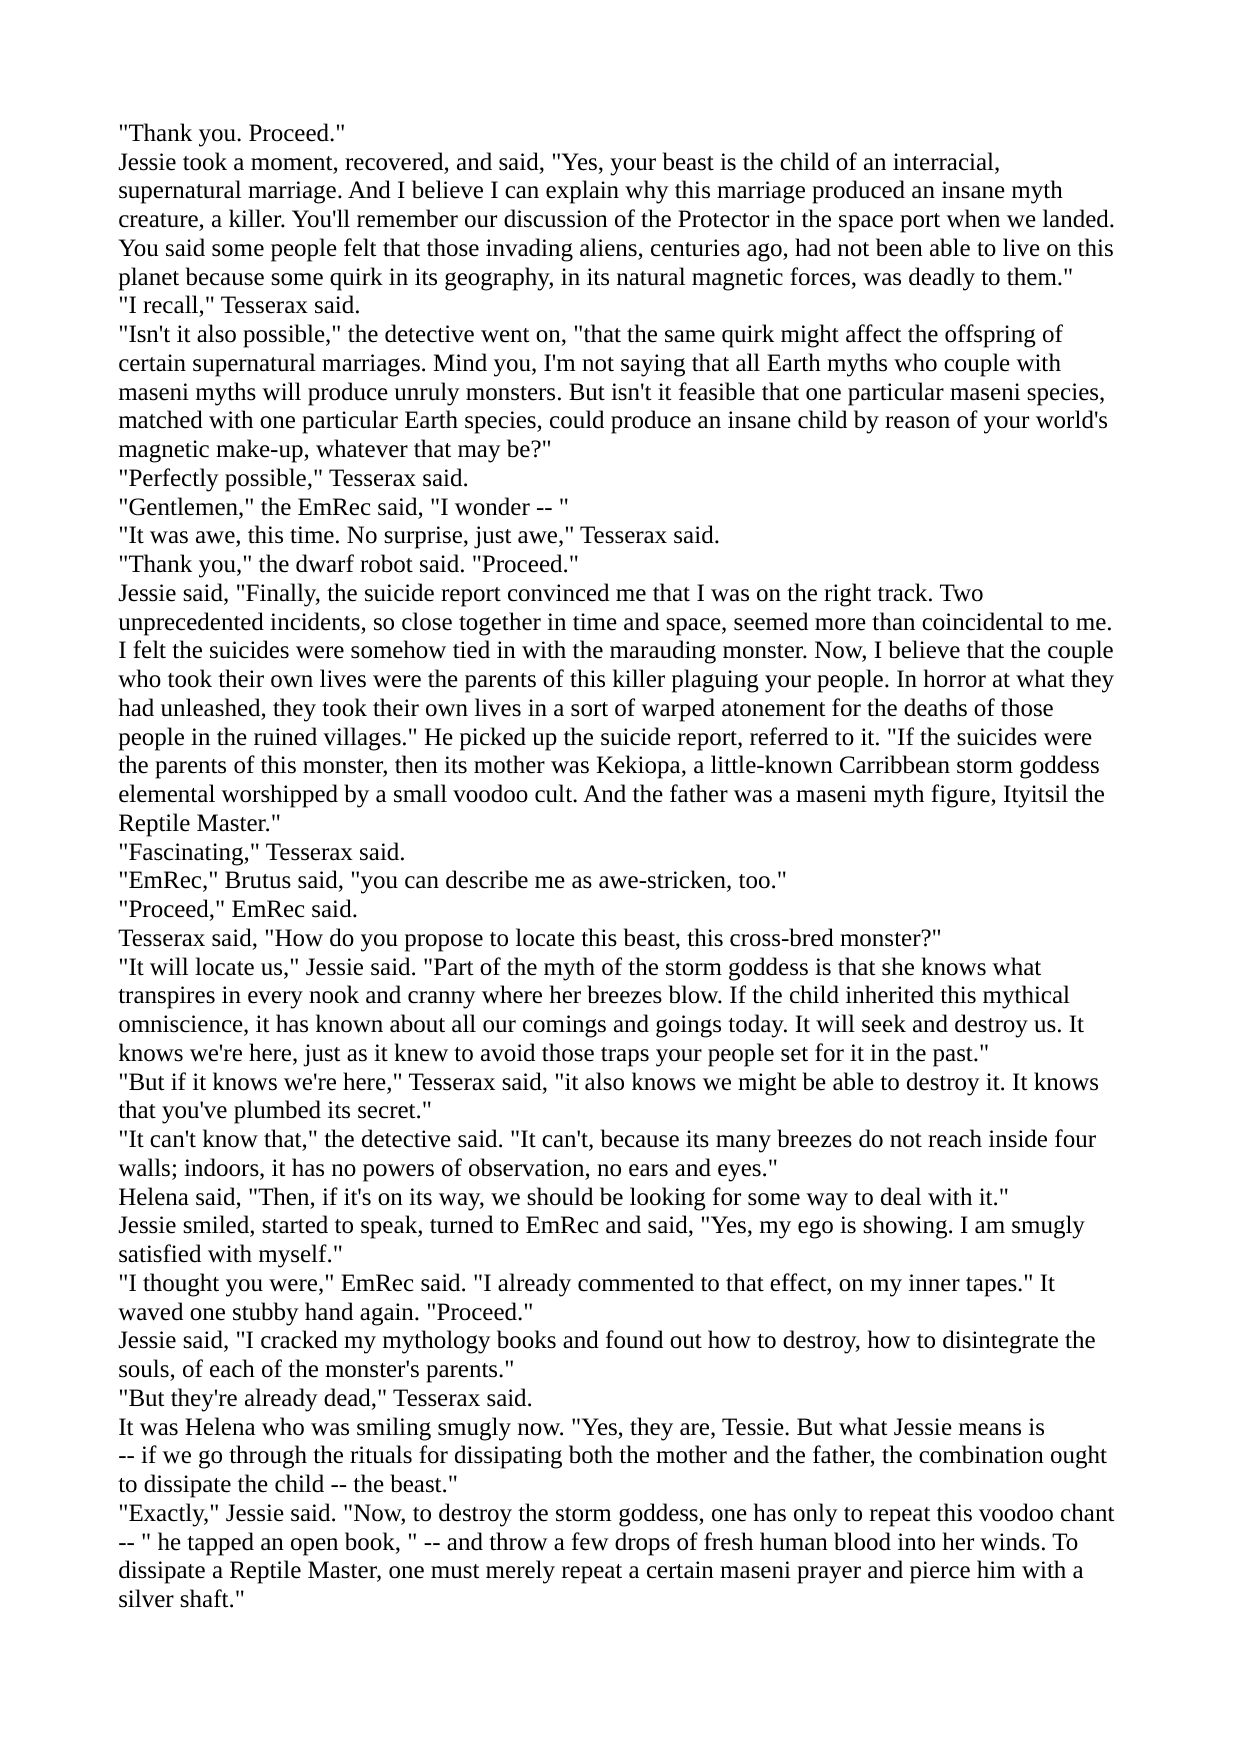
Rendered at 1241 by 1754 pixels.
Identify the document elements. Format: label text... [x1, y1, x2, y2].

text "But they're already dead," Tesserax said. [118, 1383, 1122, 1412]
text "EmRec," Brutus said, "you can describe me as awe-stricken, too." [118, 866, 1122, 894]
text "Proceed," EmRec said. [118, 894, 1122, 923]
text Jessie smiled, started to speak, turned to EmRec and said, "Yes, my ego is showing. I am smugly satisfied with myself." [118, 1211, 1122, 1268]
text "It can't know that," the detective said. "It can't, because its many breezes do not reach inside four walls; indoors, it has no powers of observation, no ears and eyes." [118, 1124, 1122, 1182]
text -- if we go through the rituals for dissipating both the mother and the father, the combination ought to dissipate the child -- the beast." [118, 1441, 1122, 1498]
text "Exactly," Jessie said. "Now, to destroy the storm goddess, one has only to repeat this voodoo chant -- " he tapped an open book, " -- and throw a few drops of fresh human blood into her winds. To dissipate a Reptile Master, one must merely repeat a certain maseni prayer and pierce him with a silver shaft." [118, 1498, 1122, 1613]
text "It will locate us," Jessie said. "Part of the myth of the storm goddess is that she knows what transpires in every nook and cranny where her breezes blow. If the child inherited this mythical omniscience, it has known about all our comings and goings today. It will seek and destroy us. It knows we're here, just as it knew to avoid those traps your people set for it in the past." [118, 952, 1122, 1067]
text It was Helena who was smiling smugly now. "Yes, they are, Tessie. But what Jessie means is [118, 1412, 1122, 1441]
text Jessie said, "I cracked my mythology books and found out how to destroy, how to disintegrate the souls, of each of the monster's parents." [118, 1326, 1122, 1383]
text "Thank you. Proceed." [118, 118, 1122, 147]
text Jessie took a moment, recovered, and said, "Yes, your beast is the child of an interracial, supernatural marriage. And I believe I can explain why this marriage produced an insane myth creature, a killer. You'll remember our discussion of the Protector in the space port when we landed. You said some people felt that those invading aliens, centuries ago, had not been able to live on this planet because some quirk in its geography, in its natural magnetic forces, was deadly to them." [118, 147, 1122, 291]
text "I recall," Tesserax said. [118, 291, 1122, 319]
text "Fascinating," Tesserax said. [118, 837, 1122, 866]
text "Perfectly possible," Tesserax said. [118, 463, 1122, 492]
text Helena said, "Then, if it's on its way, we should be looking for some way to deal with it." [118, 1182, 1122, 1211]
text "I thought you were," EmRec said. "I already commented to that effect, on my inner tapes." It waved one stubby hand again. "Proceed." [118, 1268, 1122, 1326]
text "Gentlemen," the EmRec said, "I wonder -- " [118, 492, 1122, 521]
text Jessie said, "Finally, the suicide report convinced me that I was on the right track. Two unprecedented incidents, so close together in time and space, seemed more than coincidental to me. I felt the suicides were somehow tied in with the marauding monster. Now, I believe that the couple who took their own lives were the parents of this killer plaguing your people. In horror at what they had unleashed, they took their own lives in a sort of warped atonement for the deaths of those people in the ruined villages." He picked up the suicide report, referred to it. "If the suicides were the parents of this monster, then its mother was Kekiopa, a little-known Carribbean storm goddess elemental worshipped by a small voodoo cult. And the father was a maseni myth figure, Ityitsil the Reptile Master." [118, 578, 1122, 837]
text "But if it knows we're here," Tesserax said, "it also knows we might be able to destroy it. It knows that you've plumbed its secret." [118, 1067, 1122, 1124]
text Tesserax said, "How do you propose to locate this beast, this cross-bred monster?" [118, 923, 1122, 952]
text "Isn't it also possible," the detective went on, "that the same quirk might affect the offspring of certain supernatural marriages. Mind you, I'm not saying that all Earth myths who couple with maseni myths will produce unruly monsters. But isn't it feasible that one particular maseni species, matched with one particular Earth species, could produce an insane child by reason of your world's magnetic make-up, whatever that may be?" [118, 319, 1122, 463]
text "It was awe, this time. No surprise, just awe," Tesserax said. [118, 521, 1122, 549]
text "Thank you," the dwarf robot said. "Proceed." [118, 549, 1122, 578]
